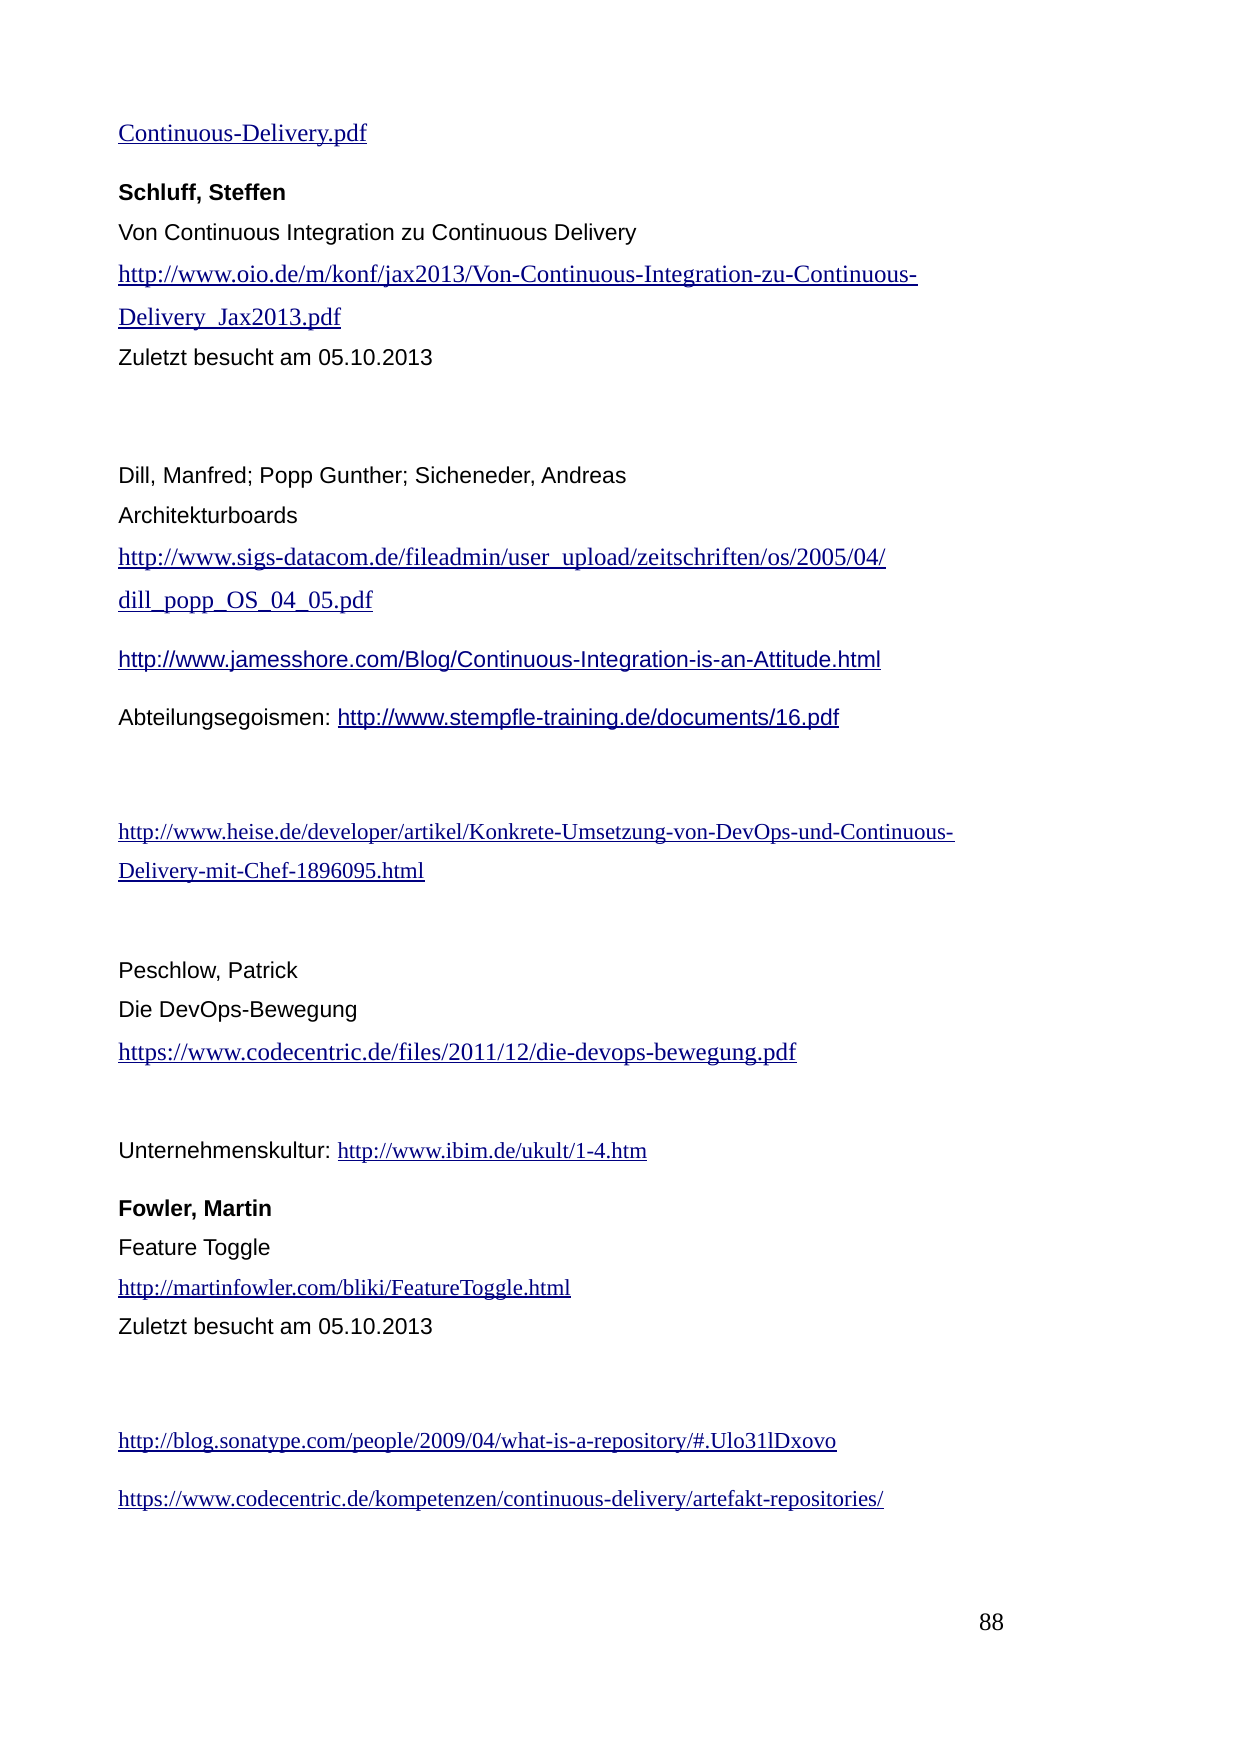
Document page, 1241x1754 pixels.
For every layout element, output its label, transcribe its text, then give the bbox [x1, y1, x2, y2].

text Peschlow, Patrick Die DevOps-Bewegung https://www.codecentric.de/files/2011/12/die-devops-bewegung.pdf [118, 915, 1004, 1066]
text Dill, Manfred; Popp Gunther; Sicheneder, Andreas Architekturboards http://www.sigs-datacom.de/fileadmin/user_upload/zeitschriften/os/2005/04/dill_popp_OS_04_05.pdf [118, 462, 1004, 614]
text Fowler, Martin Feature Toggle http://martinfowler.com/bliki/FeatureToggle.html Zuletzt besucht am 05.10.2013 [118, 1194, 1004, 1339]
text https://www.codecentric.de/kompetenzen/continuous-delivery/artefakt-repositories/ [118, 1485, 1004, 1511]
text Continuous-Delivery.pdf [118, 118, 1004, 147]
text http://www.jamesshore.com/Blog/Continuous-Integration-is-an-Attitude.html [118, 646, 1004, 673]
text Unternehmenskultur: http://www.ibim.de/ukult/1-4.htm [118, 1098, 1004, 1164]
text Abteilungsegoismen: http://www.stempfle-training.de/documents/16.pdf [118, 703, 1004, 730]
text http://blog.sonatype.com/people/2009/04/what-is-a-repository/#.Ulo31lDxovo [118, 1427, 1004, 1454]
text http://www.heise.de/developer/artikel/Konkrete-Umsetzung-von-DevOps-und-Continuous-Delivery-mit-Chef-1896095.html [118, 818, 1004, 884]
text Schluff, Steffen Von Continuous Integration zu Continuous Delivery http://www.oio.de/m/konf/jax2013/Von-Continuous-Integration-zu-Continuous-Delivery_Jax2013.pdf Zuletzt besucht am 05.10.2013 [118, 179, 1004, 371]
